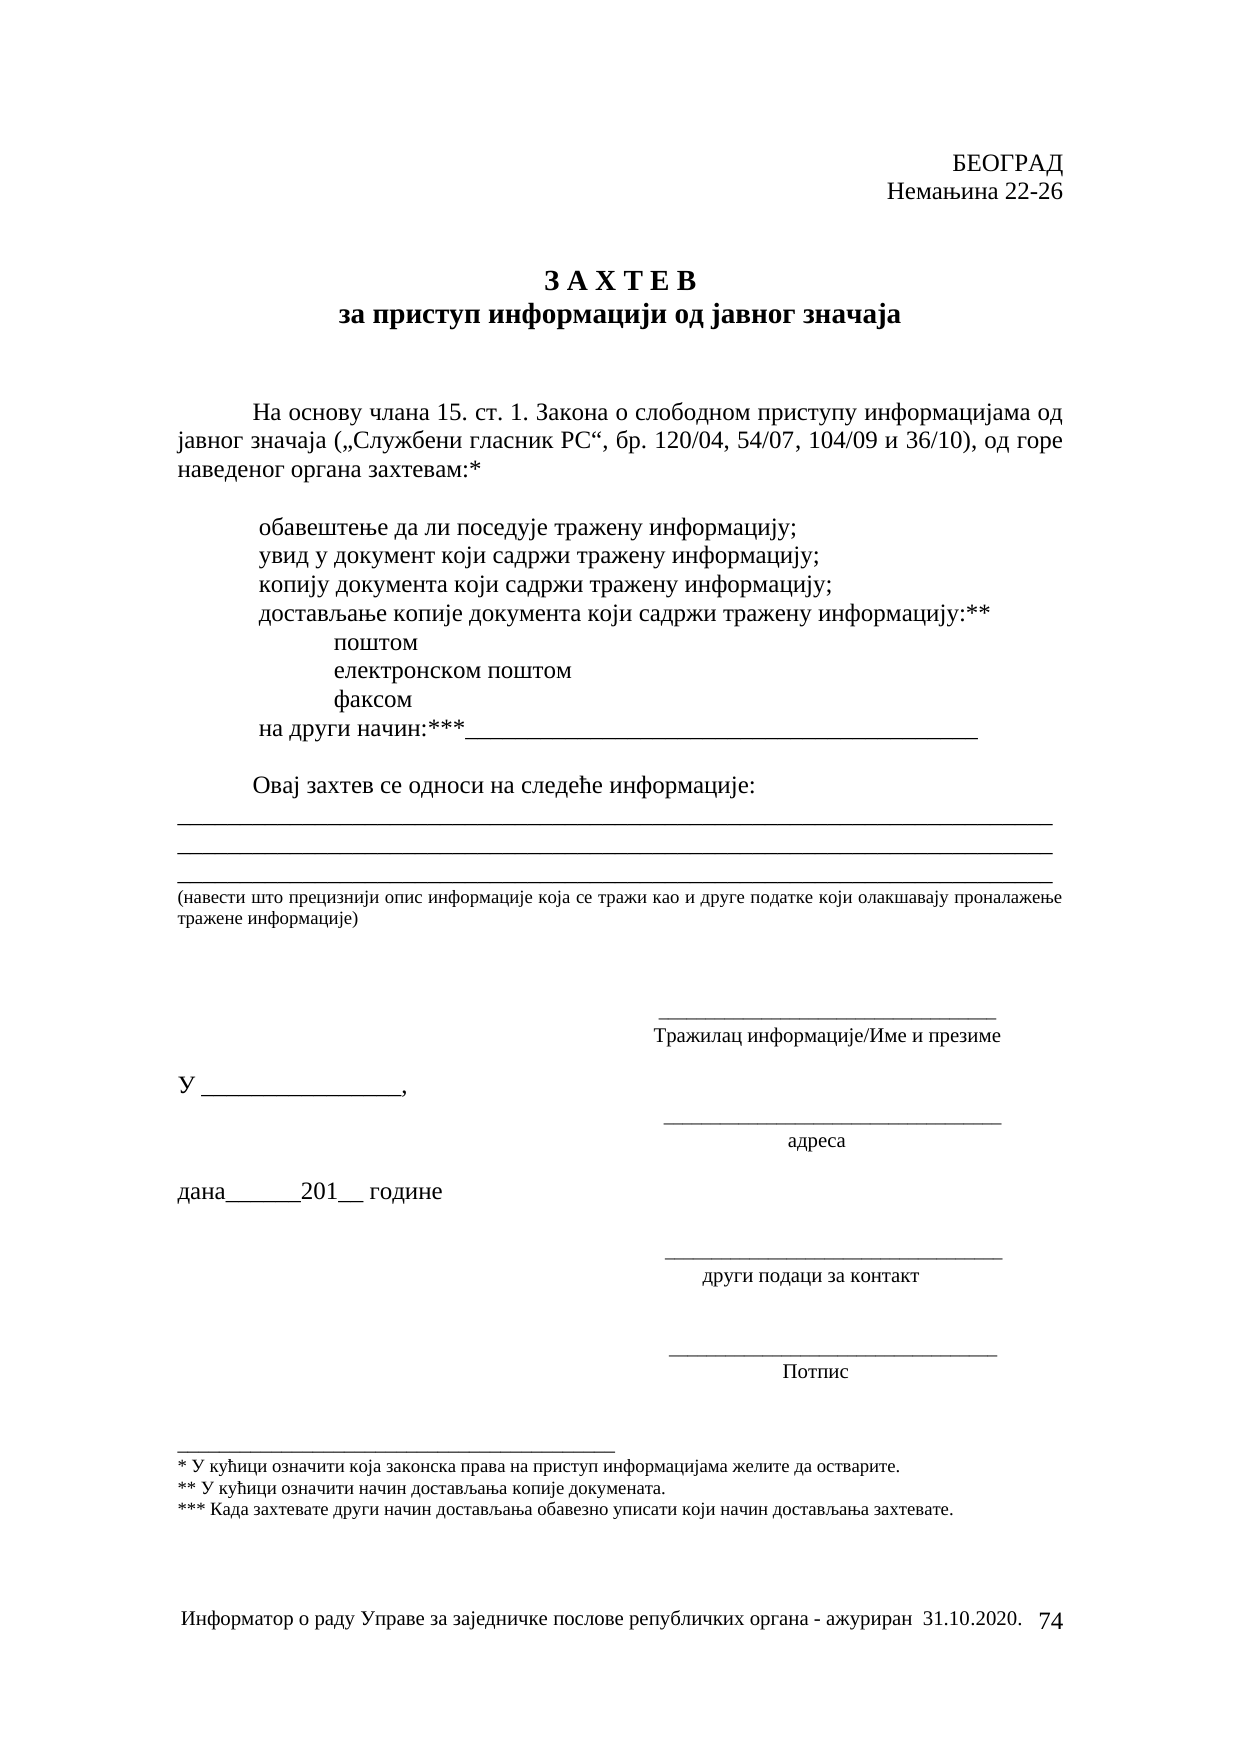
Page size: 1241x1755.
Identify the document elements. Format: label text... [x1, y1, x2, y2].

text ⁫ копију документа који садржи тражену информацију; [177, 569, 1063, 598]
text На основу члана 15. ст. 1. Закона о слободном приступу информацијама од јавног значаја („Службени гласник РС“, бр. 120/04, 54/07, 104/09 и 36/10), од горе наведеног органа захтевам:* [177, 397, 1063, 483]
text (навести што прецизнији опис информације која се тражи као и друге податке који олакшавају проналажење тражене информације) [177, 886, 1063, 929]
text Овај захтев се односи на следеће информације: [177, 771, 1063, 799]
text адреса [177, 1128, 1063, 1152]
text У ________________, ____________________________________ [177, 1071, 1063, 1128]
text З А Х Т Е В [177, 263, 1063, 296]
text __________________________________________ [177, 1431, 1063, 1455]
text __________________________________________________________________________________________________________________________________________________________________________________________________________________ [177, 799, 1063, 886]
text за приступ информацији од јавног значаја [177, 296, 1063, 330]
text ____________________________________ [552, 974, 1063, 1022]
text Немањина 22-26 [177, 176, 1063, 205]
text ⁫ обавештење да ли поседује тражену информацију; [177, 512, 1063, 541]
text ⁫ поштом [252, 627, 1063, 656]
text ⁫ на други начин:***_________________________________________ [177, 713, 1063, 742]
text ⁫ достављање копије документа који садржи тражену информацију:** [177, 598, 1063, 627]
text ** У кућици означити начин достављања копије докумената. [177, 1477, 1063, 1498]
text БЕОГРАД [177, 148, 1063, 176]
text * У кућици означити која законска права на приступ информацијама желите да остварите. [177, 1455, 1063, 1477]
text ⁫ електронском поштом [252, 656, 1063, 684]
text други подаци за контакт [177, 1262, 1063, 1287]
text ⁫ увид у документ који садржи тражену информацију; [177, 541, 1063, 569]
text ⁫ факсом [252, 684, 1063, 713]
text Потпис [177, 1359, 1063, 1383]
text ___________________________________ [177, 1311, 1063, 1359]
text *** Када захтевате други начин достављања обавезно уписати који начин достављања захтевате. [177, 1498, 1063, 1520]
text Тражилац информације/Име и презиме [177, 1022, 1063, 1047]
text дана______201__ године ____________________________________ [177, 1176, 1063, 1262]
